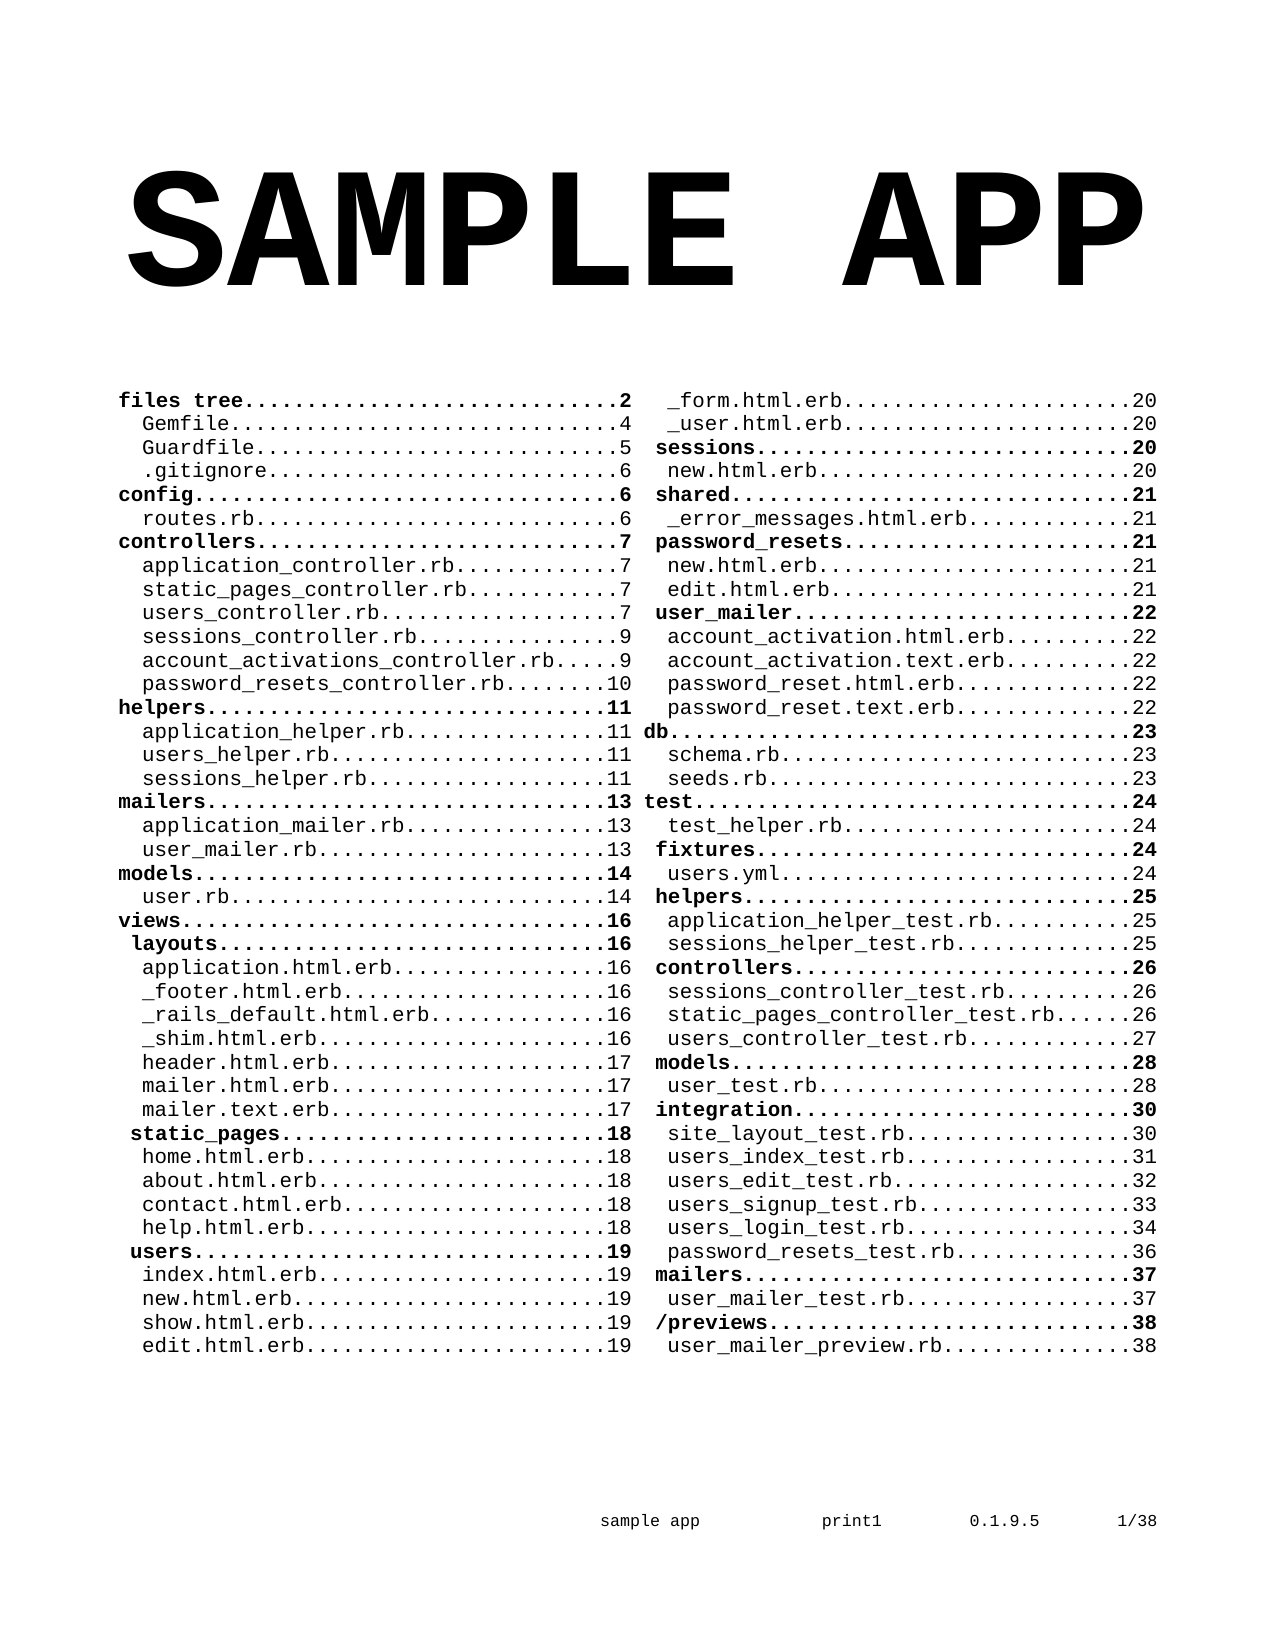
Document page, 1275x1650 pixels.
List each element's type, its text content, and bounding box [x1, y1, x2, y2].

text mailer.text.erb 17 [142, 1099, 632, 1123]
text shared 21 [655, 484, 1157, 508]
text files tree 2 [118, 389, 632, 413]
text controllers 7 [118, 531, 632, 555]
text static_pages 18 [130, 1123, 632, 1146]
text controllers 26 [655, 957, 1157, 981]
text _footer.html.erb 16 [142, 981, 632, 1004]
text layouts 16 [130, 933, 632, 957]
text sessions_controller.rb 9 [142, 626, 632, 650]
text application_controller.rb 7 [142, 555, 632, 579]
text mailers 13 [118, 792, 632, 815]
text user.rb 14 [142, 886, 632, 910]
text user_test.rb 28 [667, 1075, 1157, 1099]
text db 23 [643, 721, 1157, 744]
text index.html.erb 19 [142, 1264, 632, 1288]
text sessions_helper_test.rb 25 [667, 933, 1157, 957]
text contact.html.erb 18 [142, 1193, 632, 1217]
text edit.html.erb 19 [142, 1335, 632, 1359]
text application.html.erb 16 [142, 957, 632, 981]
text models 28 [655, 1052, 1157, 1075]
text site_layout_test.rb 30 [667, 1123, 1157, 1146]
text sessions_controller_test.rb 26 [667, 981, 1157, 1004]
text helpers 11 [118, 697, 632, 721]
text static_pages_controller.rb 7 [142, 579, 632, 602]
text users_helper.rb 11 [142, 744, 632, 768]
text users_index_test.rb 31 [667, 1146, 1157, 1170]
text _user.html.erb 20 [667, 413, 1157, 437]
text schema.rb 23 [667, 744, 1157, 768]
text users.yml 24 [667, 862, 1157, 886]
text fixtures 24 [655, 839, 1157, 862]
text static_pages_controller_test.rb 26 [667, 1004, 1157, 1028]
text application_mailer.rb 13 [142, 815, 632, 839]
text _shim.html.erb 16 [142, 1028, 632, 1052]
text mailers 37 [655, 1264, 1157, 1288]
text users_controller.rb 7 [142, 602, 632, 626]
text account_activations_controller.rb 9 [142, 650, 632, 673]
text user_mailer.rb 13 [142, 839, 632, 862]
text Guardfile 5 [142, 437, 632, 461]
text seeds.rb 23 [667, 768, 1157, 792]
text users 19 [130, 1241, 632, 1264]
text models 14 [118, 862, 632, 886]
text application_helper.rb 11 [142, 721, 632, 744]
text .gitignore 6 [142, 461, 632, 484]
text views 16 [118, 910, 632, 933]
text _rails_default.html.erb 16 [142, 1004, 632, 1028]
text header.html.erb 17 [142, 1052, 632, 1075]
text users_signup_test.rb 33 [667, 1193, 1157, 1217]
text _form.html.erb 20 [667, 389, 1157, 413]
text users_controller_test.rb 27 [667, 1028, 1157, 1052]
text help.html.erb 18 [142, 1217, 632, 1241]
text user_mailer 22 [655, 602, 1157, 626]
text password_reset.text.erb 22 [667, 697, 1157, 721]
title SAMPLE APP [118, 143, 1157, 337]
text mailer.html.erb 17 [142, 1075, 632, 1099]
text user_mailer_preview.rb 38 [667, 1335, 1157, 1359]
text account_activation.html.erb 22 [667, 626, 1157, 650]
text _error_messages.html.erb 21 [667, 508, 1157, 531]
text about.html.erb 18 [142, 1170, 632, 1193]
text routes.rb 6 [142, 508, 632, 531]
text helpers 25 [655, 886, 1157, 910]
text users_edit_test.rb 32 [667, 1170, 1157, 1193]
text password_resets 21 [655, 531, 1157, 555]
text edit.html.erb 21 [667, 579, 1157, 602]
text sessions_helper.rb 11 [142, 768, 632, 792]
text new.html.erb 19 [142, 1288, 632, 1312]
text test_helper.rb 24 [667, 815, 1157, 839]
text new.html.erb 21 [667, 555, 1157, 579]
text password_reset.html.erb 22 [667, 673, 1157, 697]
text application_helper_test.rb 25 [667, 910, 1157, 933]
text password_resets_controller.rb 10 [142, 673, 632, 697]
text config 6 [118, 484, 632, 508]
text new.html.erb 20 [667, 461, 1157, 484]
text home.html.erb 18 [142, 1146, 632, 1170]
text sessions 20 [655, 437, 1157, 461]
text user_mailer_test.rb 37 [667, 1288, 1157, 1312]
text Gemfile 4 [142, 413, 632, 437]
text account_activation.text.erb 22 [667, 650, 1157, 673]
text users_login_test.rb 34 [667, 1217, 1157, 1241]
text integration 30 [655, 1099, 1157, 1123]
text show.html.erb 19 [142, 1312, 632, 1335]
text password_resets_test.rb 36 [667, 1241, 1157, 1264]
text test 24 [643, 792, 1157, 815]
text /previews 38 [655, 1312, 1157, 1335]
